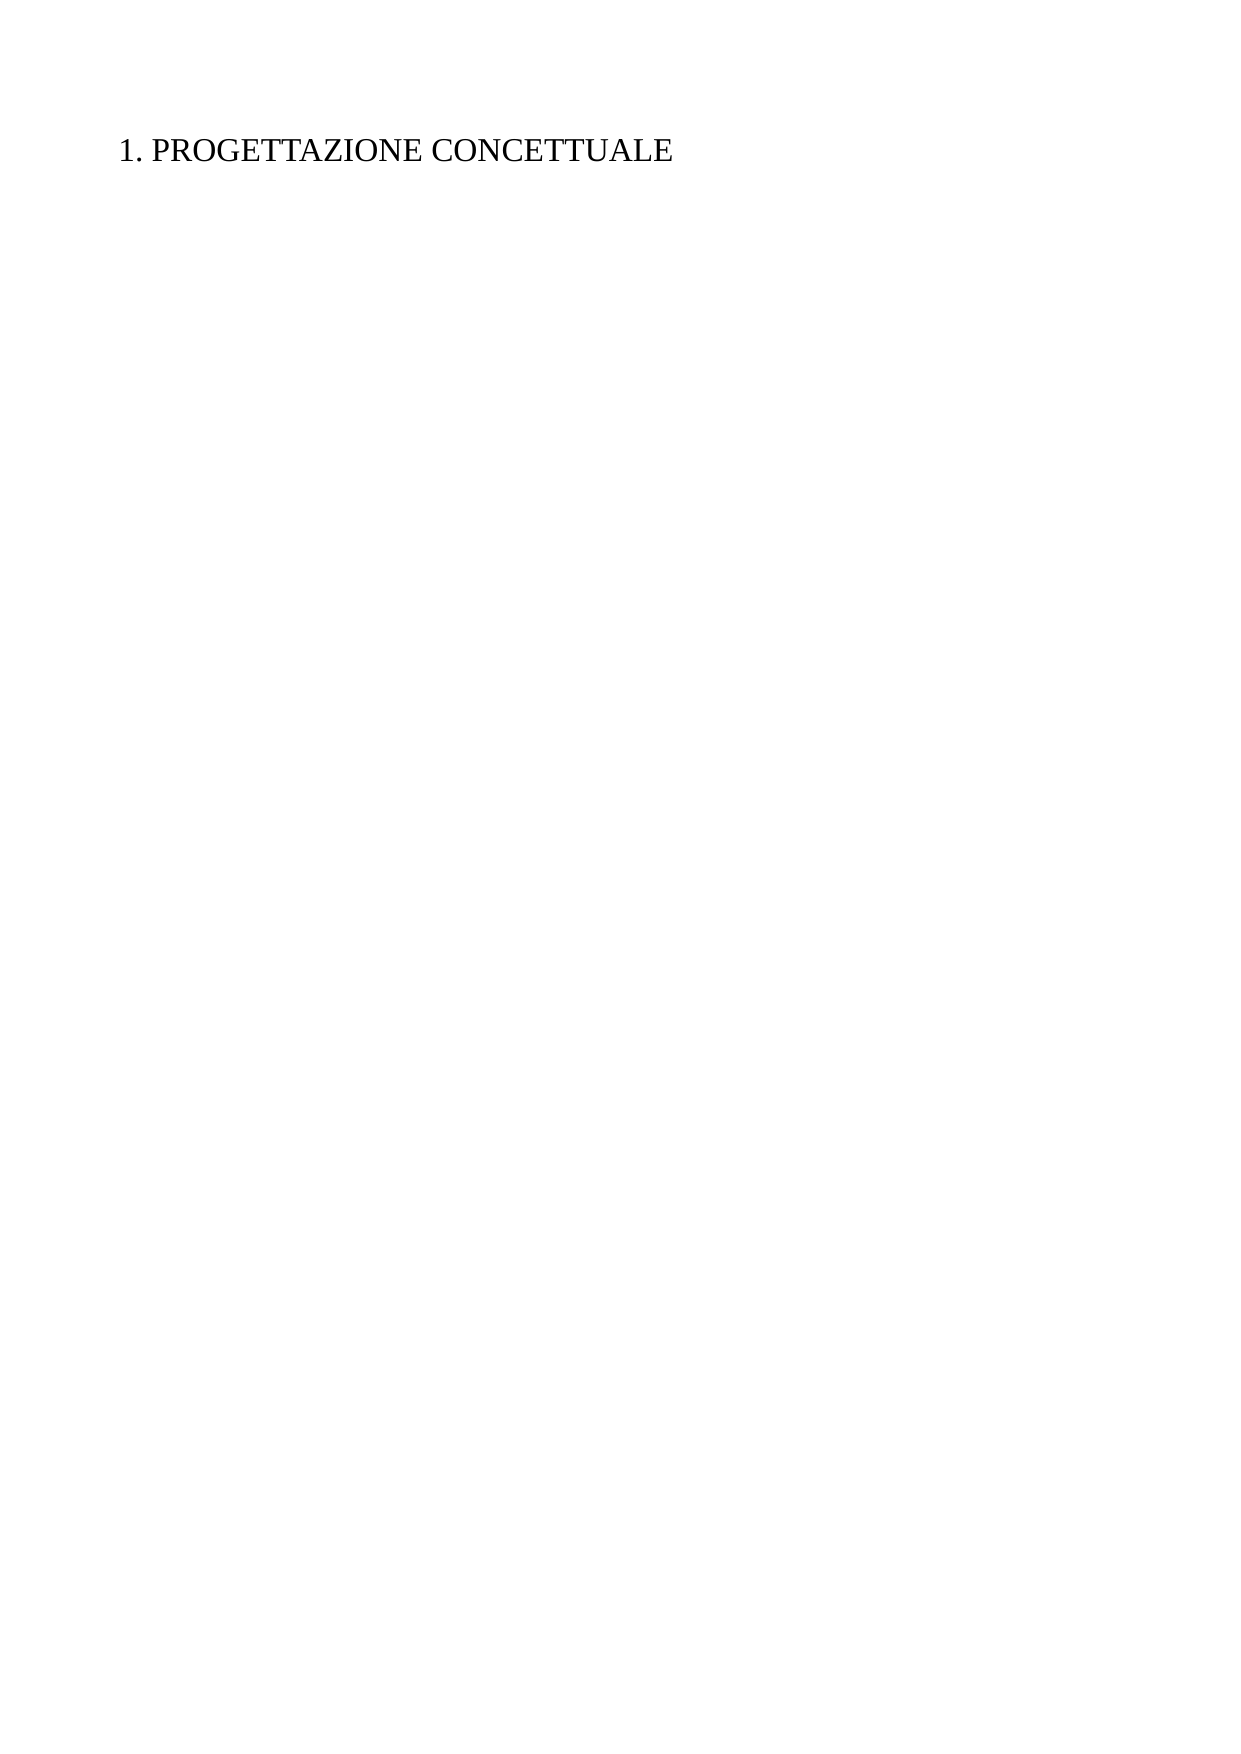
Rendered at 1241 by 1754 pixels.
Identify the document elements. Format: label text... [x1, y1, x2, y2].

text 1. PROGETTAZIONE CONCETTUALE [118, 130, 1122, 168]
